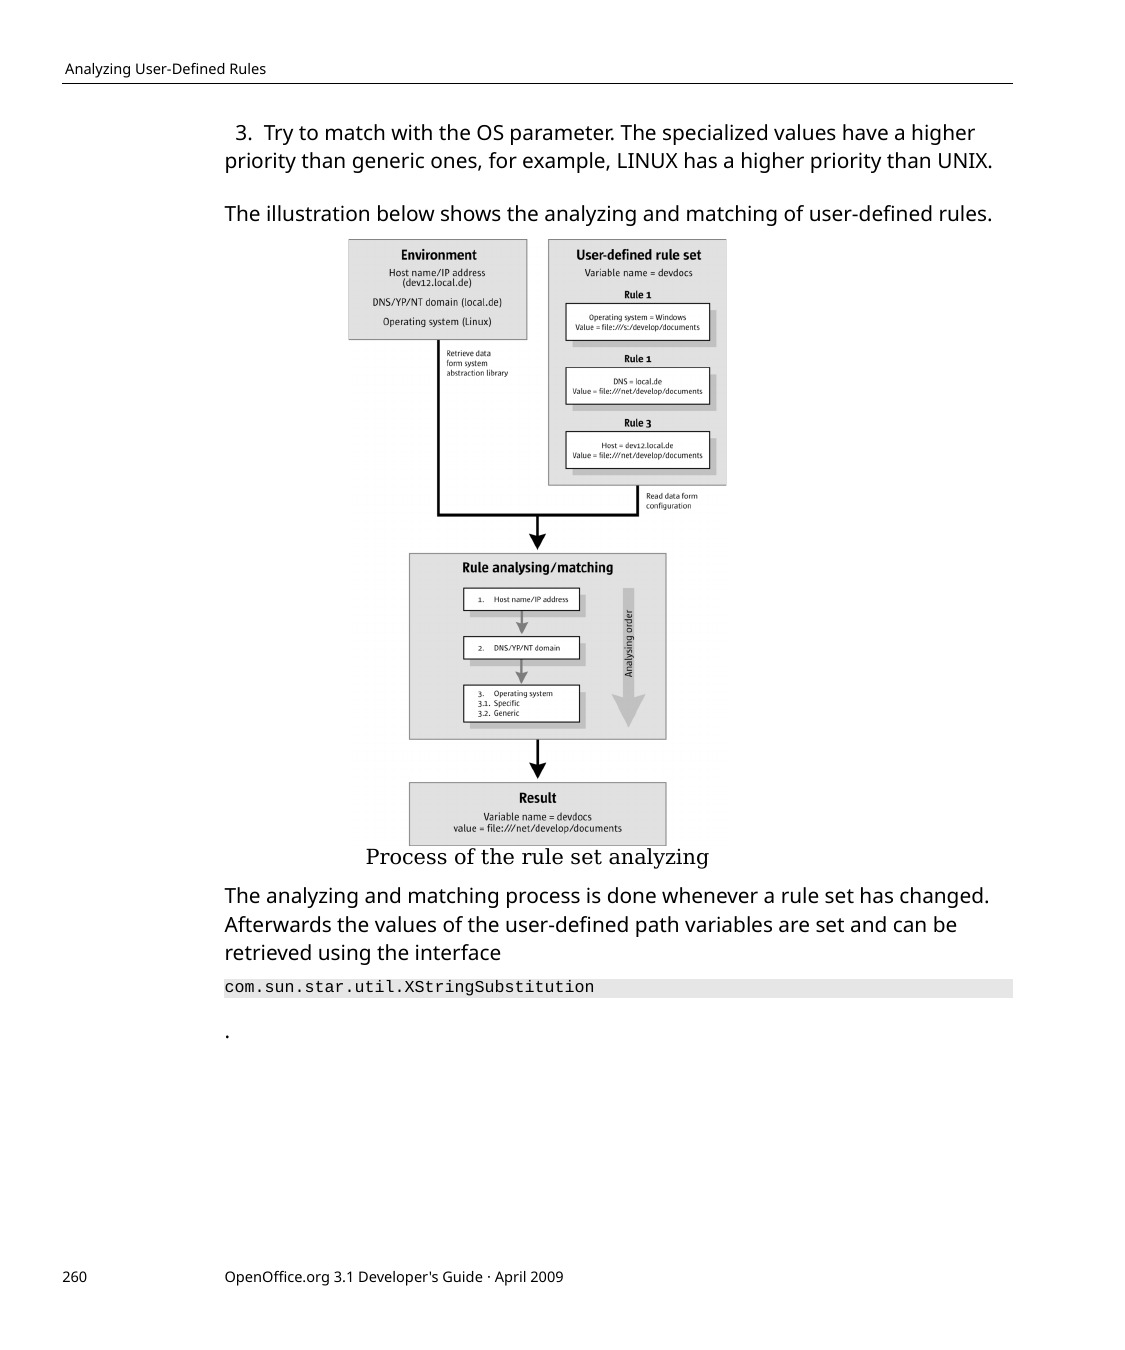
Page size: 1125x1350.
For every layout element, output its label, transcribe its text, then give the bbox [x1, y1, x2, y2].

picture [348, 239, 727, 846]
text com.sun.star.util.XStringSubstitution [224, 979, 1013, 998]
list Try to match with the OS parameter. The specialized values have a higher priority than generic ones, for example, LINUX has a higher priority than UNIX. [224, 118, 1013, 175]
text Process of the rule set analyzing [62, 846, 1013, 870]
text The analyzing and matching process is done whenever a rule set has changed. Afterwards the values of the user-defined path variables are set and can be retrieved using the interface [224, 882, 1013, 967]
text . [224, 1016, 1013, 1044]
text The illustration below shows the analyzing and matching of user-defined rules. [224, 199, 1013, 227]
